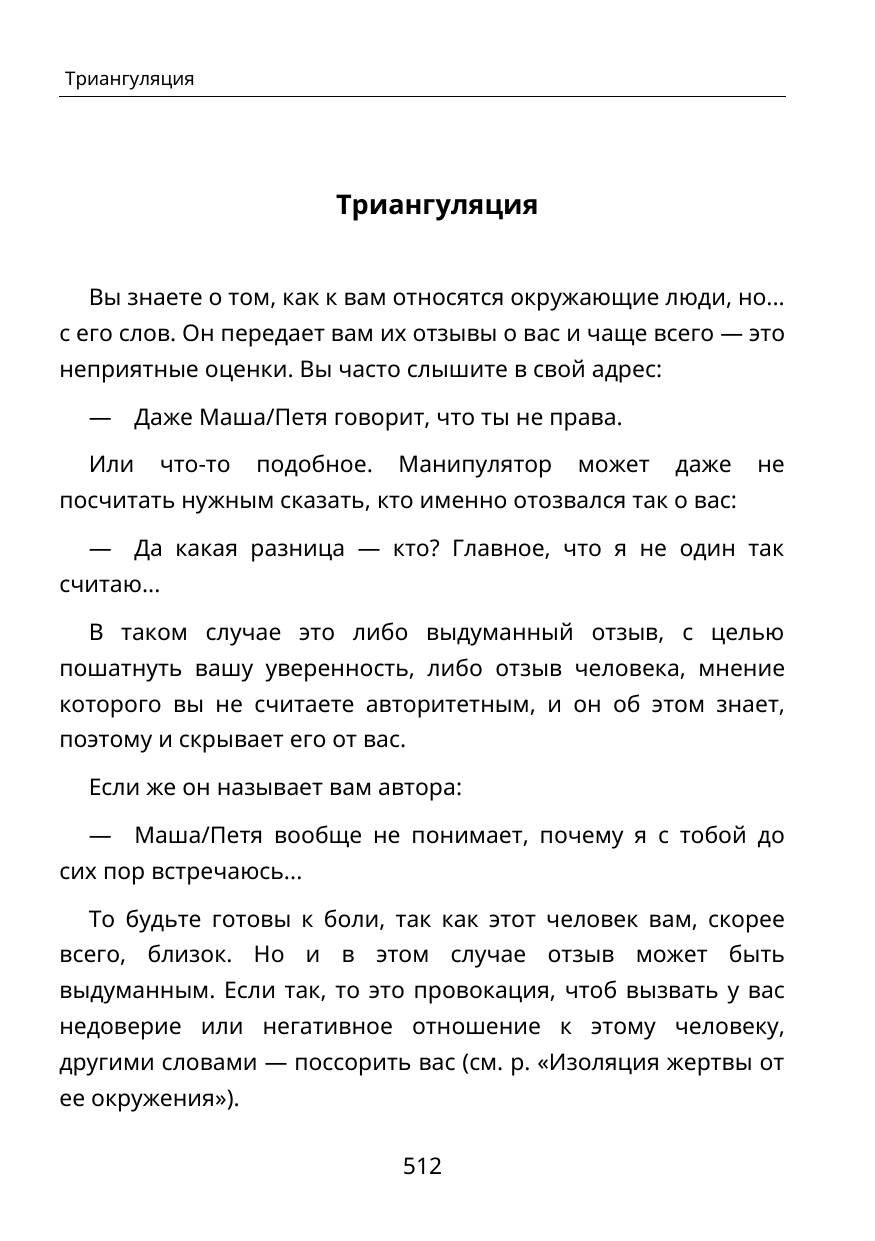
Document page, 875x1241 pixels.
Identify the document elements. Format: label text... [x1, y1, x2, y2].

list Даже Маша/Петя говорит, что ты не права. [59, 401, 786, 432]
text То будьте готовы к боли, так как этот человек вам, скорее всего, близок. Но и в этом случае отзыв может быть выдуманным. Если так, то это провокация, чтоб вызвать у вас недоверие или негативное отношение к этому человеку, другими словами — поссорить вас (см. р. «Изоляция жертвы от ее окружения»). [59, 902, 786, 1113]
text Или что-то подобное. Манипулятор может даже не посчитать нужным сказать, кто именно отозвался так о вас: [59, 448, 786, 516]
text Вы знаете о том, как к вам относятся окружающие люди, но... с его слов. Он передает вам их отзывы о вас и чаще всего — это неприятные оценки. Вы часто слышите в свой адрес: [59, 281, 786, 384]
subtitle Триангуляция [59, 185, 786, 222]
text В таком случае это либо выдуманный отзыв, с целью пошатнуть вашу уверенность, либо отзыв человека, мнение которого вы не считаете авторитетным, и он об этом знает, поэтому и скрывает его от вас. [59, 616, 786, 755]
list Да какая разница — кто? Главное, что я не один так считаю... [59, 532, 786, 599]
list Маша/Петя вообще не понимает, почему я с тобой до сих пор встречаюсь... [59, 819, 786, 886]
text Если же он называет вам автора: [59, 771, 786, 802]
